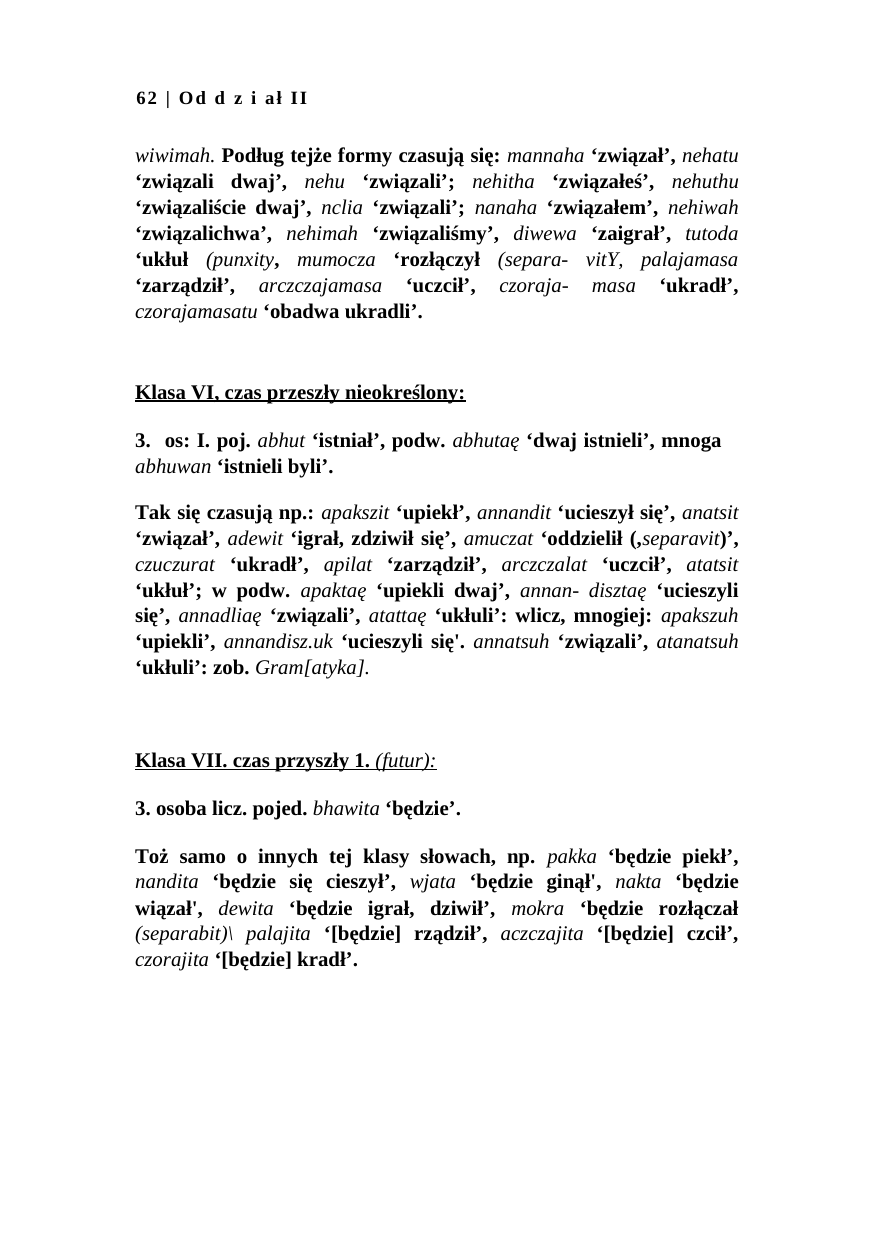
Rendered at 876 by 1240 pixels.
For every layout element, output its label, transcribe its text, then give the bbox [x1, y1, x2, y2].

text wiwimah. Podług tejże formy czasują się: mannaha ‘związał’, nehatu ‘związali dwaj’, nehu ‘związali’; nehitha ‘związałeś’, nehuthu ‘związaliście dwaj’, nclia ‘związali’; nanaha ‘związałem’, nehiwah ‘związalichwa’, nehimah ‘związaliśmy’, diwewa ‘zaigrał’, tutoda ‘ukłuł (punxity, mumocza ‘rozłączył (separa- vitY, palajamasa ‘zarządził’, arczczajamasa ‘uczcił’, czoraja- masa ‘ukradł’, czorajamasatu ‘obadwa ukradli’. [135, 142, 738, 323]
text Tak się czasują np.: apakszit ‘upiekł’, annandit ‘ucieszył się’, anatsit ‘związał’, adewit ‘igrał, zdziwił się’, amuczat ‘oddzielił (,separavit)’, czuczurat ‘ukradł’, apilat ‘zarządził’, arczczalat ‘uczcił’, atatsit ‘ukłuł’; w podw. apaktaę ‘upiekli dwaj’, annan- disztaę ‘ucieszyli się’, annadliaę ‘związali’, atattaę ‘ukłuli’: wlicz, mnogiej: apakszuh ‘upiekli’, annandisz.uk ‘ucieszyli się'. annatsuh ‘związali’, atanatsuh ‘ukłuli’: zob. Gram[atyka]. [135, 498, 738, 680]
list os: I. poj. abhut ‘istniał’, podw. abhutaę ‘dwaj istnieli’, mnoga abhuwan ‘istnieli byli’. [135, 426, 722, 479]
text Klasa VI, czas przeszły nieokreślony: [135, 382, 738, 403]
text 62 | Od d z i ał II [136, 89, 307, 108]
text 3. osoba licz. pojed. bhawita ‘będzie’. [135, 799, 738, 819]
text Toż samo o innych tej klasy słowach, np. pakka ‘będzie piekł’, nandita ‘będzie się cieszył’, wjata ‘będzie ginął', nakta ‘będzie wiązał', dewita ‘będzie igrał, dziwił’, mokra ‘będzie rozłączał (separabit)\ palajita ‘[będzie] rządził’, aczczajita ‘[będzie] czcił’, czorajita ‘[będzie] kradł’. [135, 842, 738, 972]
text Klasa VII. czas przyszły 1. (futur): [135, 751, 738, 772]
